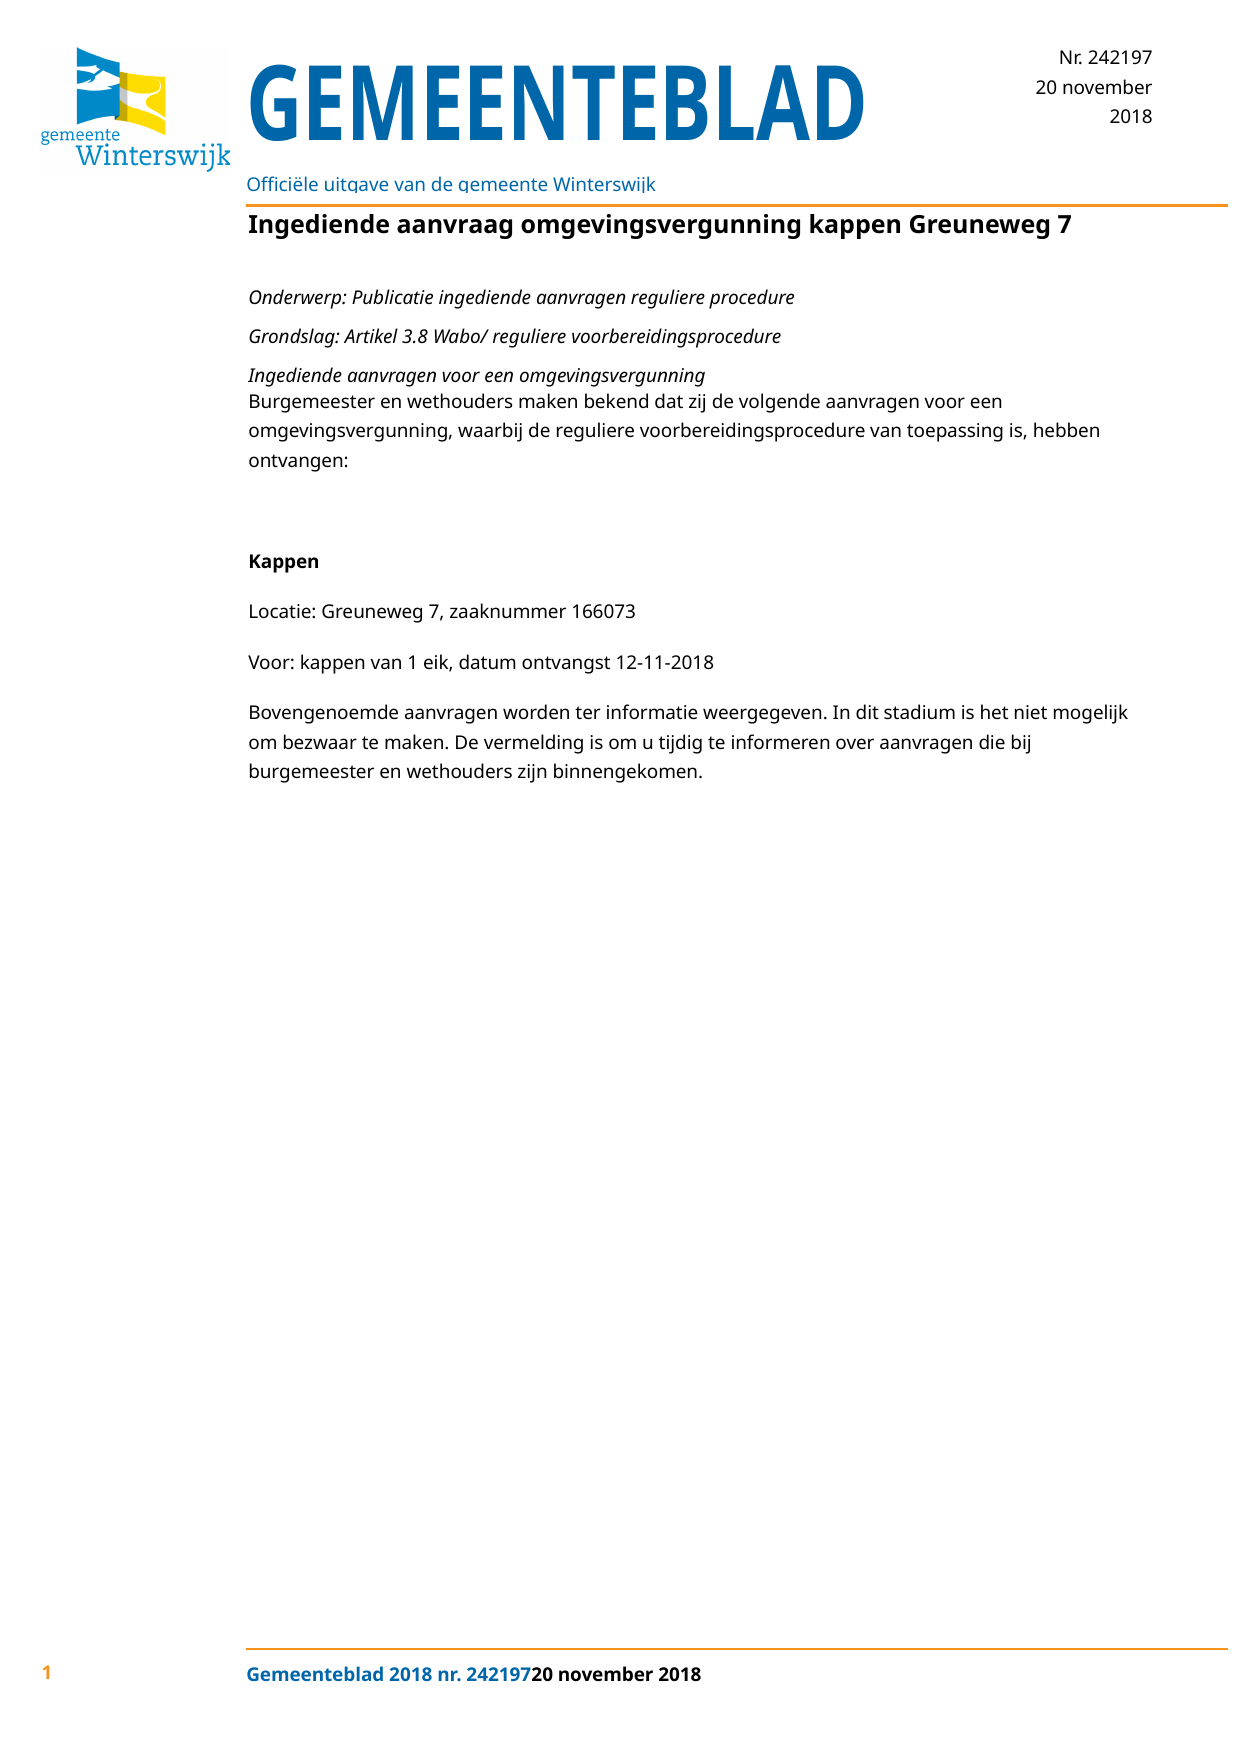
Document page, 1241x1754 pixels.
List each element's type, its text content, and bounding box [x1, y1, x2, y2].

text Burgemeester en wethouders maken bekend dat zij de volgende aanvragen voor een omgevingsvergunning, waarbij de reguliere voorbereidingsprocedure van toepassing is, hebben ontvangen: [248, 388, 1152, 473]
picture [41, 47, 231, 172]
text Grondslag: Artikel 3.8 Wabo/ reguliere voorbereidingsprocedure [248, 323, 1152, 349]
text Ingediende aanvragen voor een omgevingsvergunning [248, 362, 1152, 388]
text Kappen [248, 548, 1152, 574]
text Voor: kappen van 1 eik, datum ontvangst 12-11-2018 [248, 649, 1152, 675]
text Onderwerp: Publicatie ingediende aanvragen reguliere procedure [248, 284, 1152, 309]
text Bovengenoemde aanvragen worden ter informatie weergegeven. In dit stadium is het niet mogelijk om bezwaar te maken. De vermelding is om u tijdig te informeren over aanvragen die bij burgemeester en wethouders zijn binnengekomen. [248, 699, 1152, 784]
text Ingediende aanvraag omgevingsvergunning kappen Greuneweg 7 [248, 207, 1152, 241]
text Locatie: Greuneweg 7, zaaknummer 166073 [248, 598, 1152, 624]
picture [225, 153, 231, 162]
